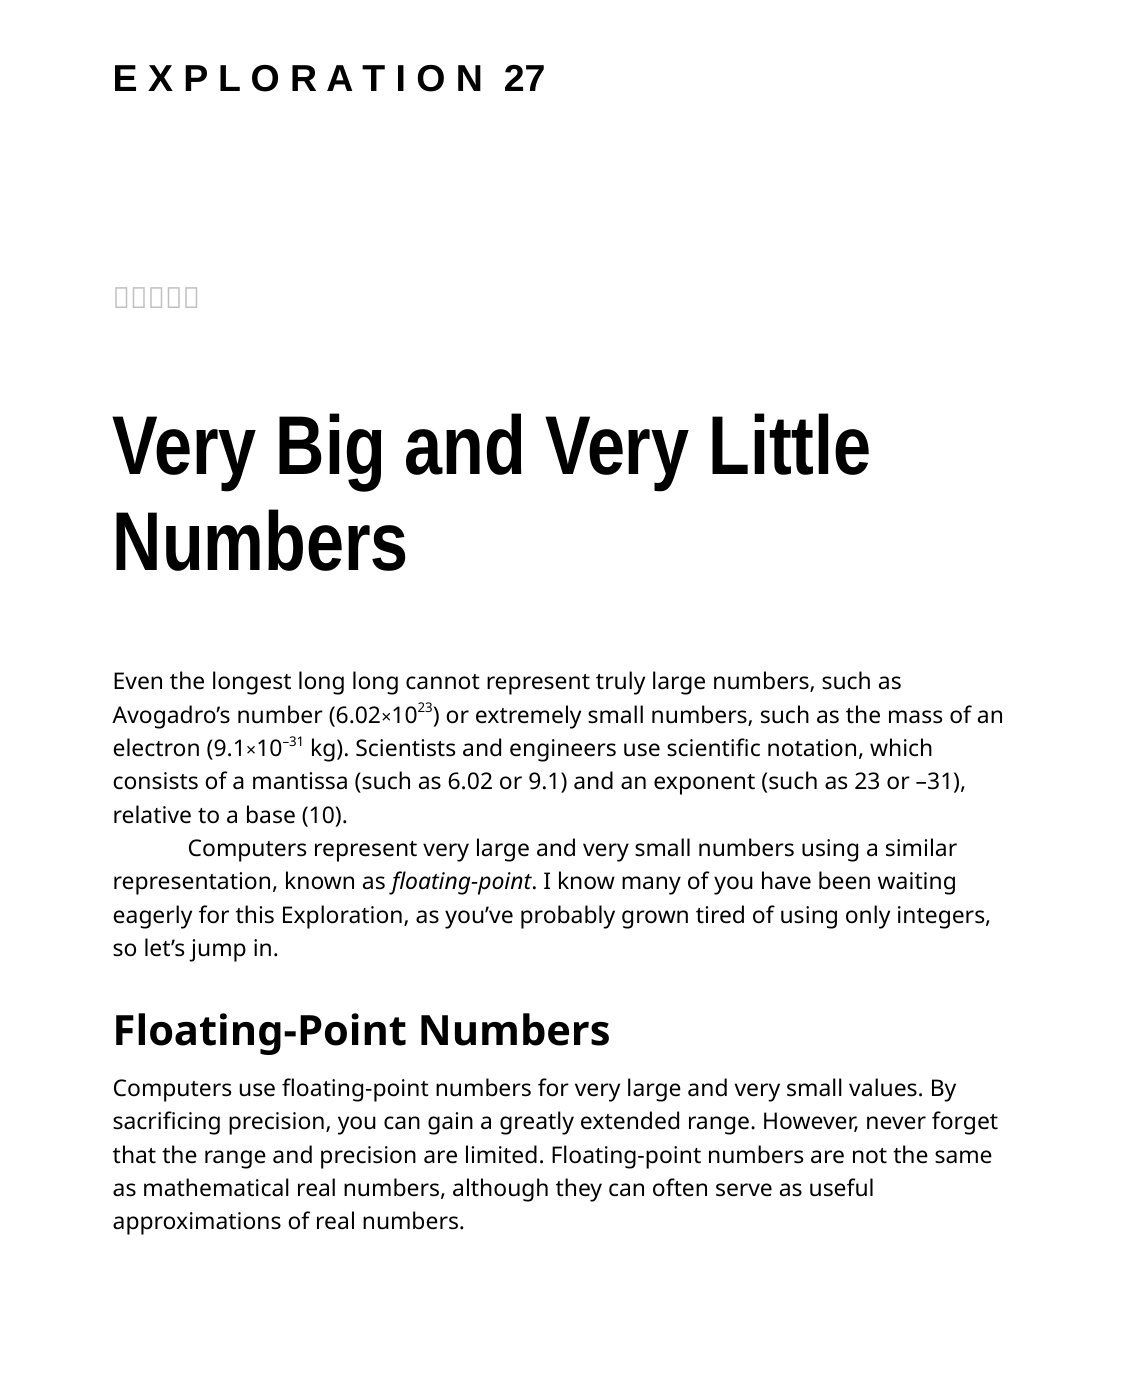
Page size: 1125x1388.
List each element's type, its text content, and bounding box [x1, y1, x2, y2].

text Even the longest long long cannot represent truly large numbers, such as Avogadro’s number (6.02×1023) or extremely small numbers, such as the mass of an electron (9.1×10–31 kg). Scientists and engineers use scientific notation, which consists of a mantissa (such as 6.02 or 9.1) and an exponent (such as 23 or –31), relative to a base (10). [112, 663, 1012, 830]
text Computers represent very large and very small numbers using a similar representation, known as floating-point. I know many of you have been waiting eagerly for this Exploration, as you’ve probably grown tired of using only integers, so let’s jump in. [112, 830, 1012, 963]
subtitle Floating-Point Numbers [112, 1001, 1012, 1057]
title Very Big and Very Little Numbers [112, 397, 1012, 588]
text Computers use floating-point numbers for very large and very small values. By sacrificing precision, you can gain a greatly extended range. However, never forget that the range and precision are limited. Floating-point numbers are not the same as mathematical real numbers, although they can often serve as useful approximations of real numbers. [112, 1070, 1012, 1237]
